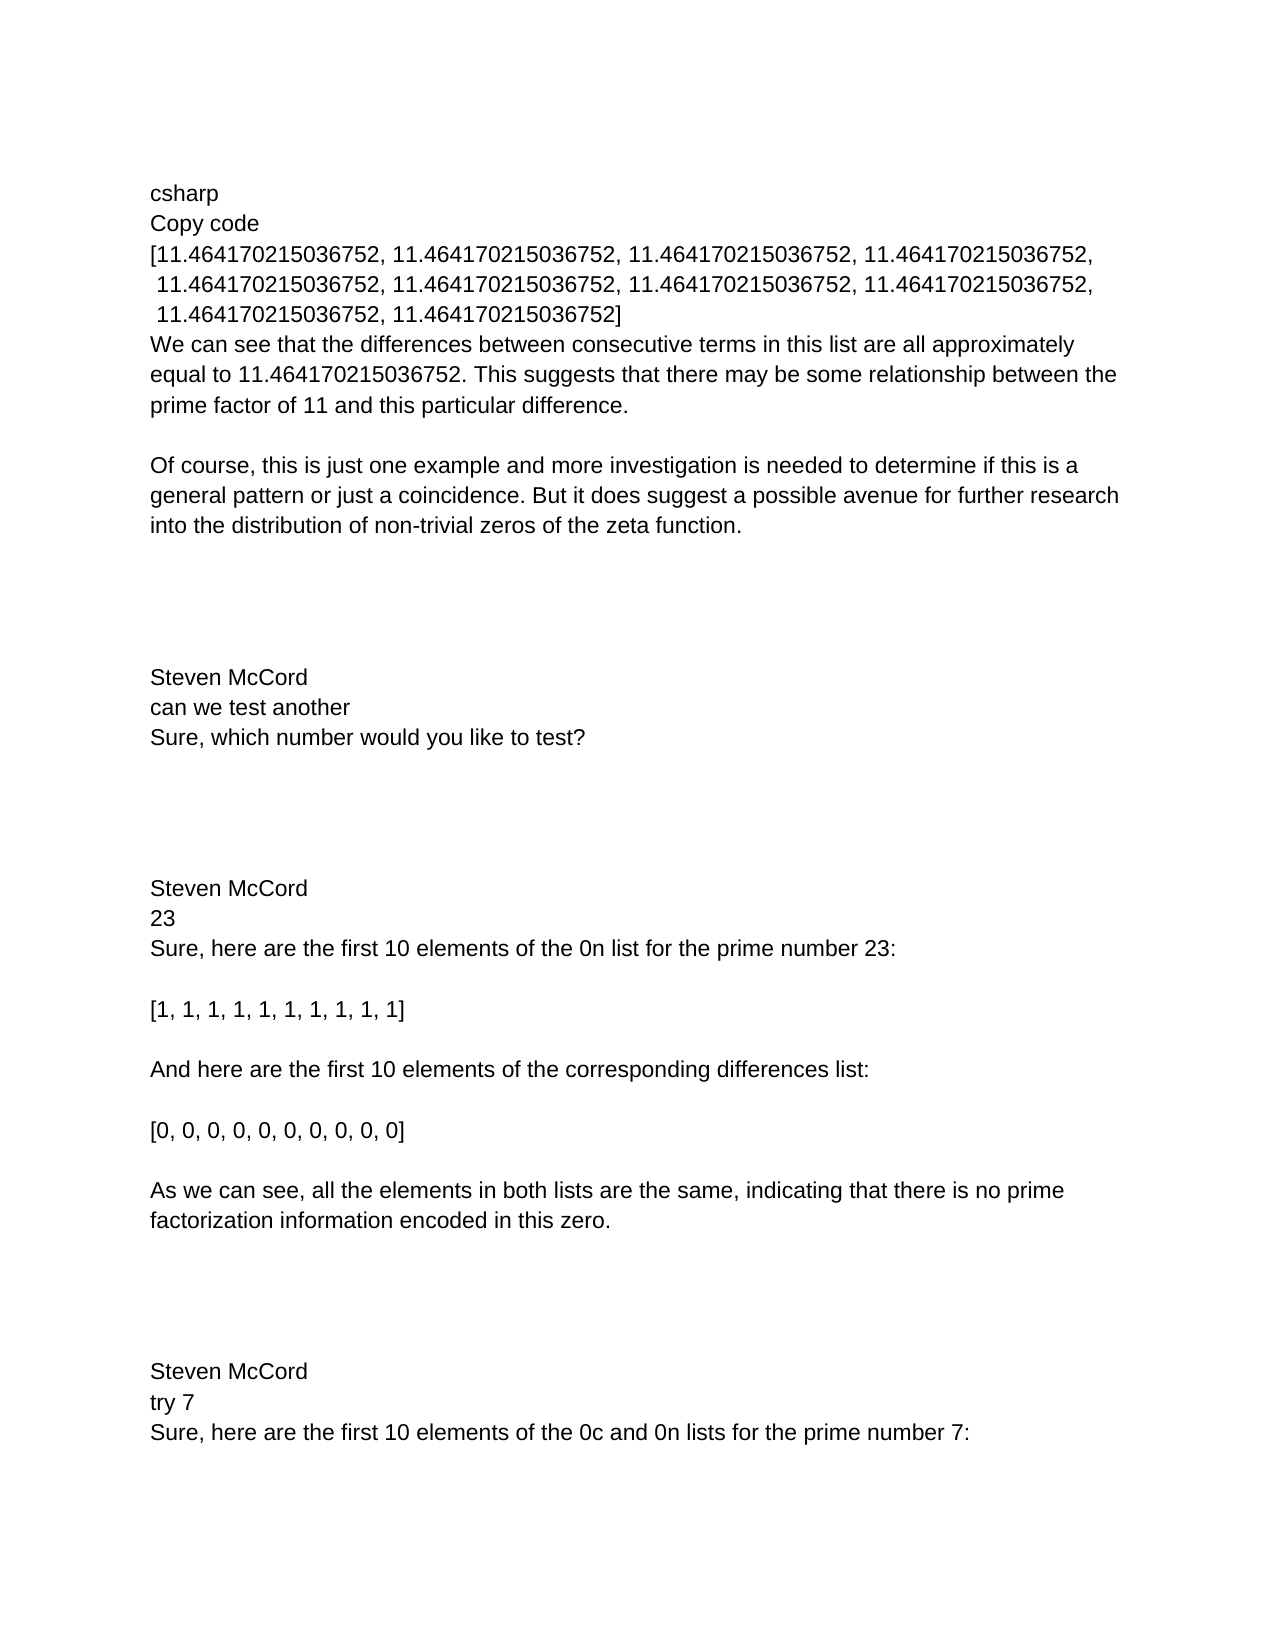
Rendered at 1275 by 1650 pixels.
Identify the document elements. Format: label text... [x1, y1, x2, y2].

text Steven McCord [150, 875, 1125, 901]
text 11.464170215036752, 11.464170215036752, 11.464170215036752, 11.464170215036752, [150, 271, 1125, 297]
text 11.464170215036752, 11.464170215036752] [150, 301, 1125, 327]
text Sure, here are the first 10 elements of the 0c and 0n lists for the prime number 7: [150, 1419, 1125, 1445]
text Sure, which number would you like to test? [150, 724, 1125, 750]
text Of course, this is just one example and more investigation is needed to determine if this is a general pattern or just a coincidence. But it does suggest a possible avenue for further research into the distribution of non-trivial zeros of the zeta function. [150, 452, 1125, 539]
text csharp [150, 180, 1125, 207]
text Steven McCord [150, 1358, 1125, 1385]
text try 7 [150, 1388, 1125, 1415]
text Sure, here are the first 10 elements of the 0n list for the prime number 23: [150, 935, 1125, 962]
text Copy code [150, 210, 1125, 237]
text We can see that the differences between consecutive terms in this list are all approximately equal to 11.464170215036752. This suggests that there may be some relationship between the prime factor of 11 and this particular difference. [150, 331, 1125, 418]
text 23 [150, 905, 1125, 932]
text And here are the first 10 elements of the corresponding differences list: [150, 1056, 1125, 1083]
text [0, 0, 0, 0, 0, 0, 0, 0, 0, 0] [150, 1117, 1125, 1143]
text Steven McCord [150, 663, 1125, 690]
text [1, 1, 1, 1, 1, 1, 1, 1, 1, 1] [150, 996, 1125, 1022]
text can we test another [150, 694, 1125, 720]
text [11.464170215036752, 11.464170215036752, 11.464170215036752, 11.464170215036752, [150, 241, 1125, 267]
text As we can see, all the elements in both lists are the same, indicating that there is no prime factorization information encoded in this zero. [150, 1177, 1125, 1234]
